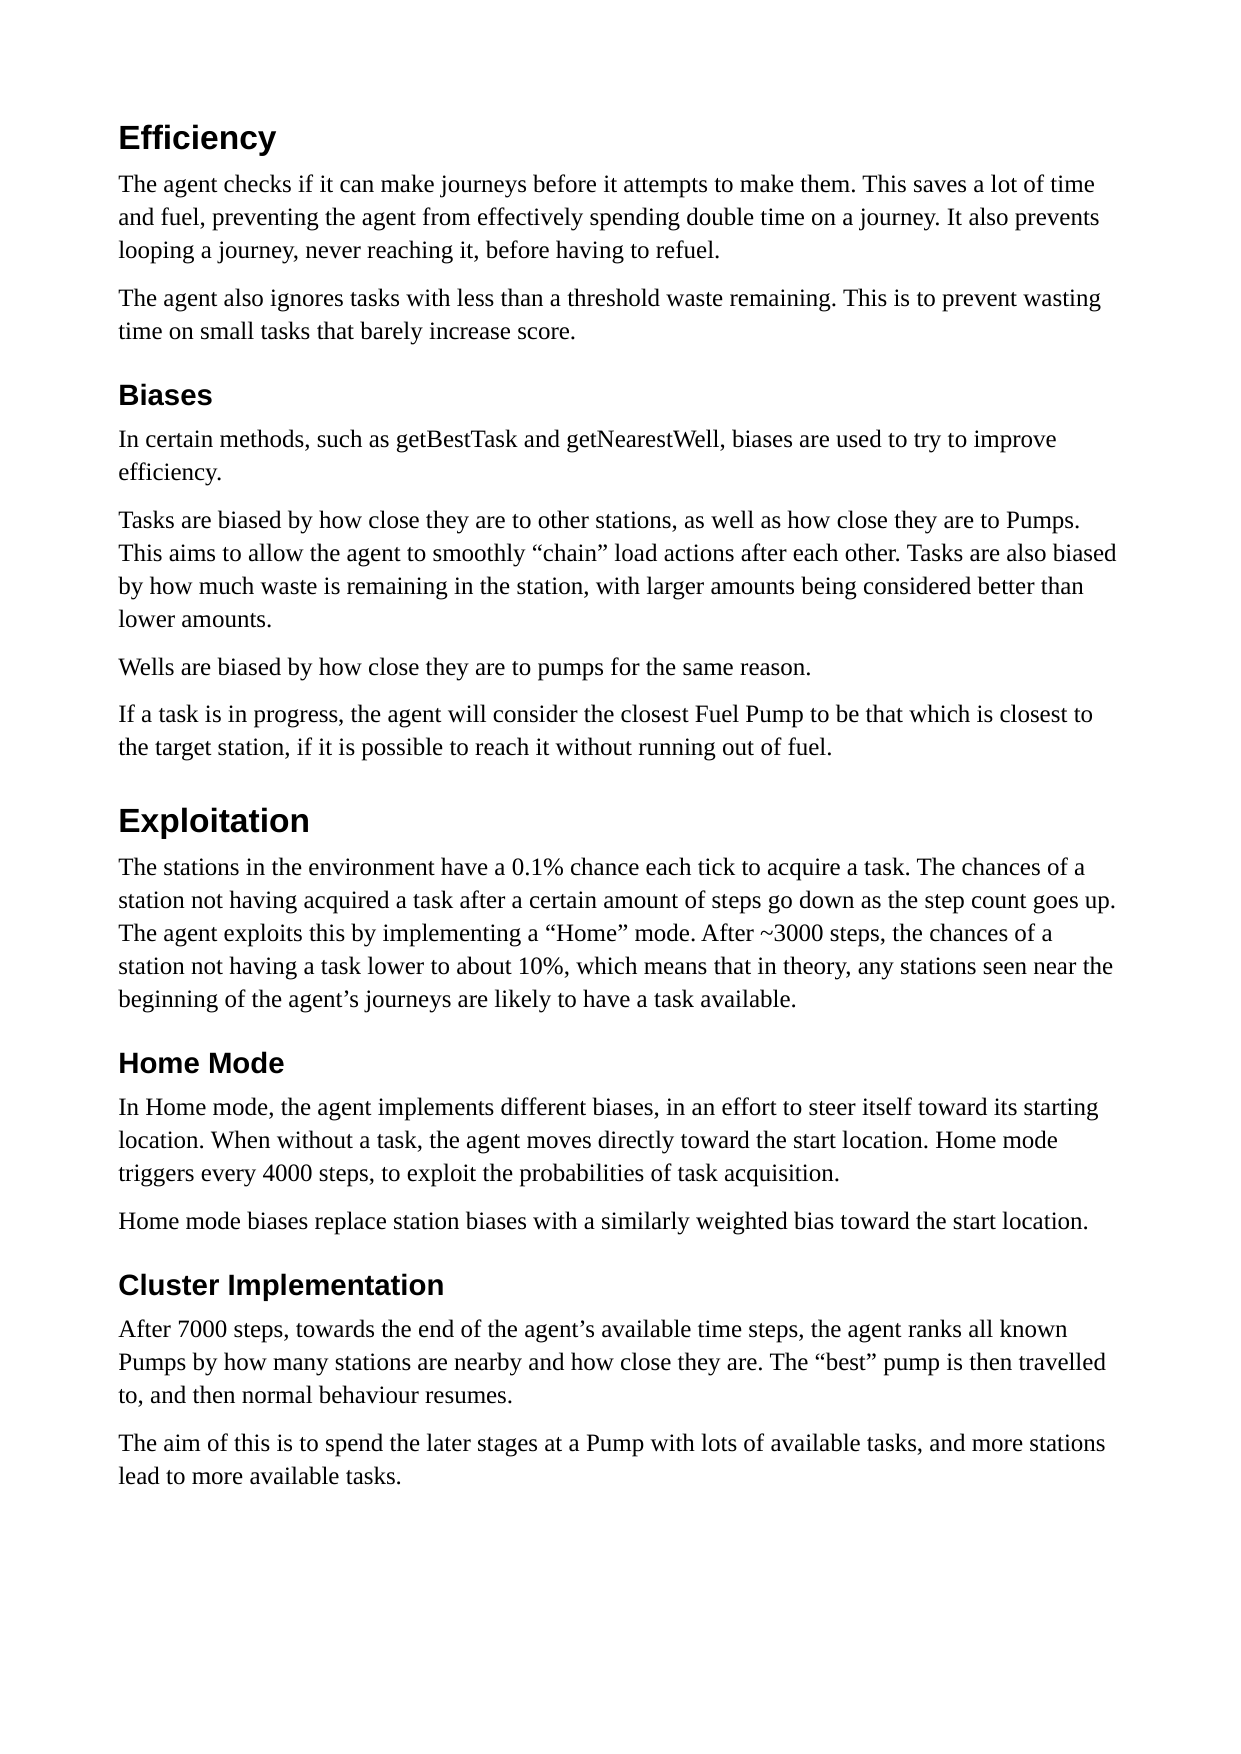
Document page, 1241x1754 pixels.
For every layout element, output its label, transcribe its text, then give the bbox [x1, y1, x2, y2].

text In certain methods, such as getBestTask and getNearestWell, biases are used to try to improve efficiency. [118, 424, 1122, 486]
subtitle Home Mode [118, 1046, 1122, 1080]
text In Home mode, the agent implements different biases, in an effort to steer itself toward its starting location. When without a task, the agent moves directly toward the start location. Home mode triggers every 4000 steps, to exploit the probabilities of task acquisition. [118, 1092, 1122, 1187]
text If a task is in progress, the agent will consider the closest Fuel Pump to be that which is closest to the target station, if it is possible to reach it without running out of fuel. [118, 699, 1122, 761]
subtitle Efficiency [118, 118, 1122, 157]
subtitle Exploitation [118, 801, 1122, 839]
text The agent checks if it can make journeys before it attempts to make them. This saves a lot of time and fuel, preventing the agent from effectively spending double time on a journey. It also prevents looping a journey, never reaching it, before having to refuel. [118, 169, 1122, 264]
text Home mode biases replace station biases with a similarly weighted bias toward the start location. [118, 1206, 1122, 1235]
text After 7000 steps, towards the end of the agent’s available time steps, the agent ranks all known Pumps by how many stations are nearby and how close they are. The “best” pump is then travelled to, and then normal behaviour resumes. [118, 1314, 1122, 1409]
text The agent also ignores tasks with less than a threshold waste remaining. This is to prevent wasting time on small tasks that barely increase score. [118, 283, 1122, 345]
text Wells are biased by how close they are to pumps for the same reason. [118, 652, 1122, 680]
text Tasks are biased by how close they are to other stations, as well as how close they are to Pumps. This aims to allow the agent to smoothly “chain” load actions after each other. Tasks are also biased by how much waste is remaining in the station, with larger amounts being considered better than lower amounts. [118, 505, 1122, 633]
subtitle Cluster Implementation [118, 1268, 1122, 1302]
text The stations in the environment have a 0.1% chance each tick to acquire a task. The chances of a station not having acquired a task after a certain amount of steps go down as the step count goes up. The agent exploits this by implementing a “Home” mode. After ~3000 steps, the chances of a station not having a task lower to about 10%, which means that in theory, any stations seen near the beginning of the agent’s journeys are likely to have a task available. [118, 852, 1122, 1013]
text The aim of this is to spend the later stages at a Pump with lots of available tasks, and more stations lead to more available tasks. [118, 1428, 1122, 1490]
subtitle Biases [118, 378, 1122, 412]
